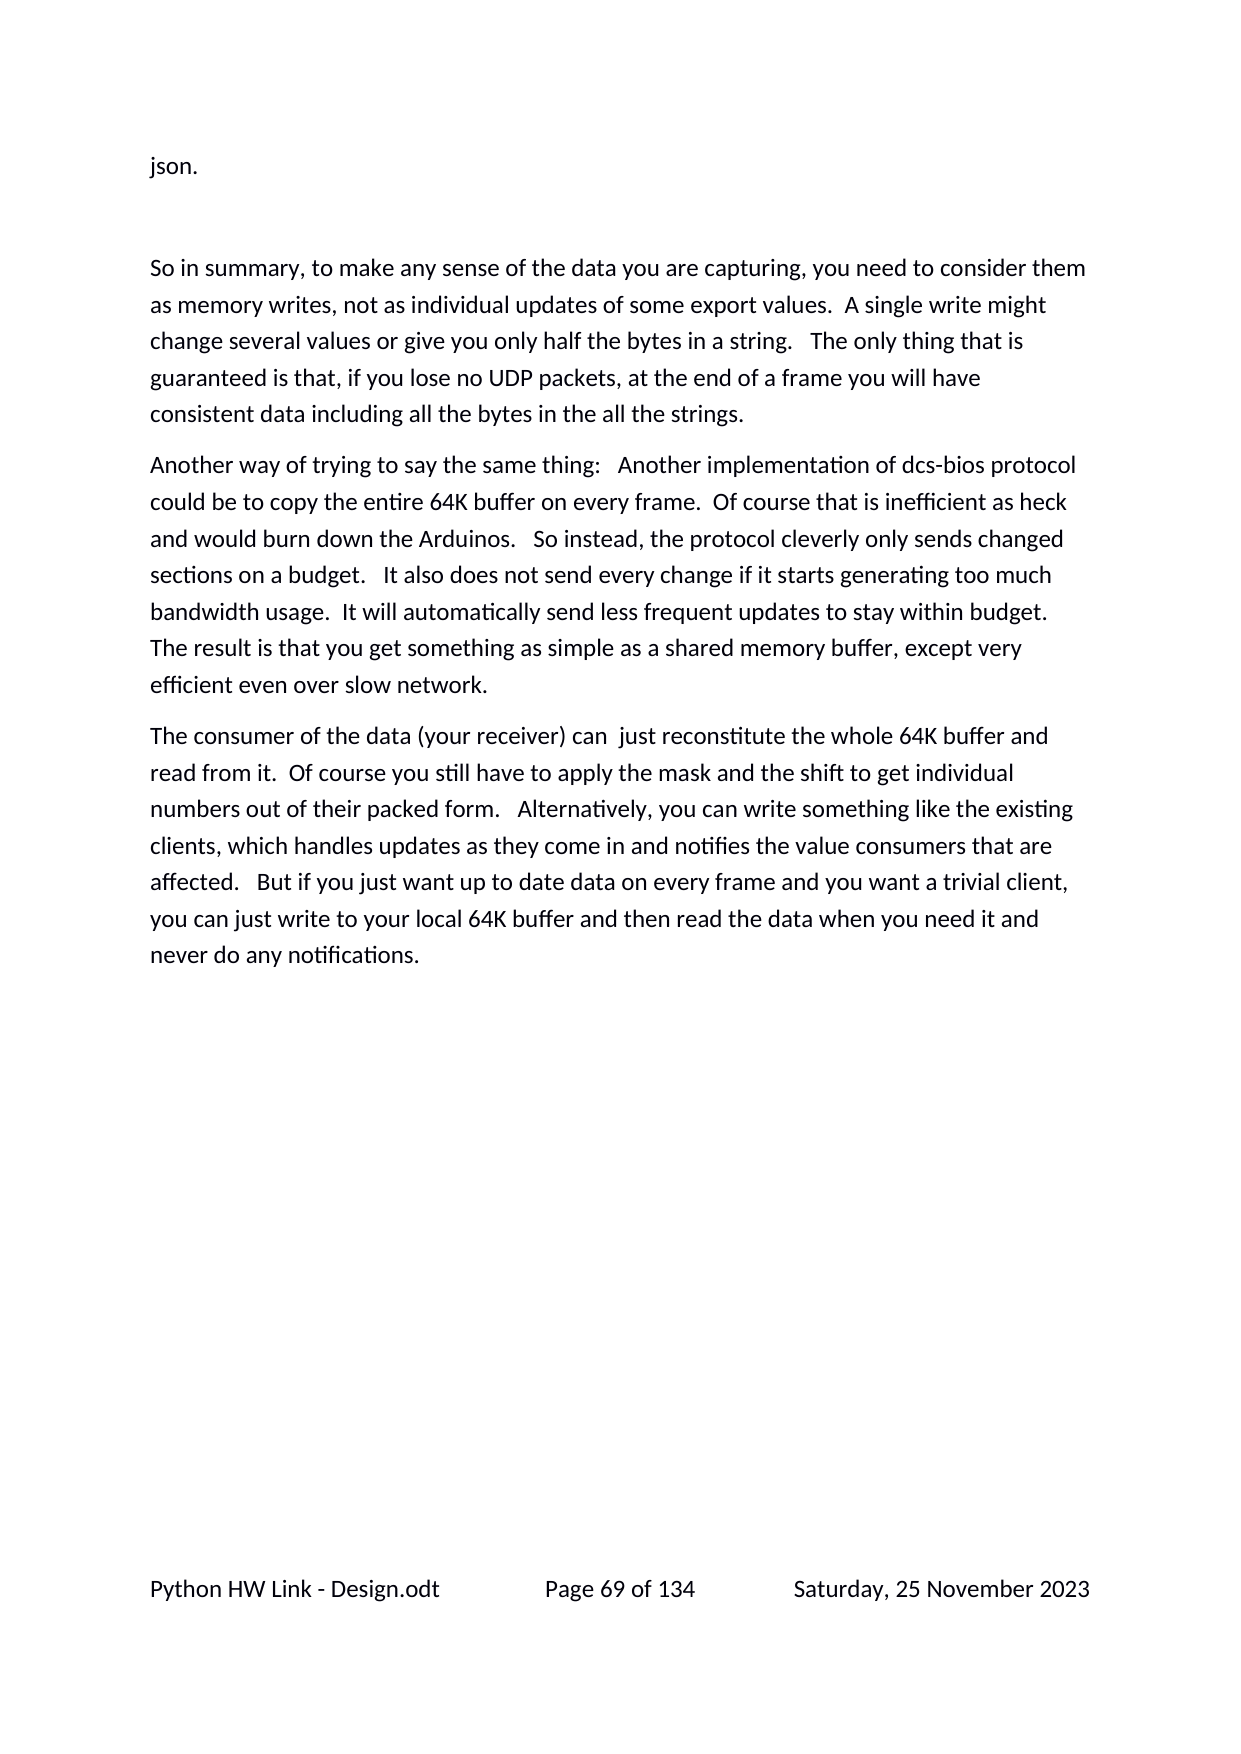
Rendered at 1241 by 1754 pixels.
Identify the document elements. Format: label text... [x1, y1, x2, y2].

text So in summary, to make any sense of the data you are capturing, you need to consider them as memory writes, not as individual updates of some export values. A single write might change several values or give you only half the bytes in a string. The only thing that is guaranteed is that, if you lose no UDP packets, at the end of a frame you will have consistent data including all the bytes in the all the strings. [150, 252, 1090, 429]
text json. [150, 150, 1090, 181]
text The consumer of the data (your receiver) can just reconstitute the whole 64K buffer and read from it. Of course you still have to apply the mask and the shift to get individual numbers out of their packed form. Alternatively, you can write something like the existing clients, which handles updates as they come in and notifies the value consumers that are affected. But if you just want up to date data on every frame and you want a trivial client, you can just write to your local 64K buffer and then read the data when you need it and never do any notifications. [150, 720, 1090, 970]
text Another way of trying to say the same thing: Another implementation of dcs-bios protocol could be to copy the entire 64K buffer on every frame. Of course that is inefficient as heck and would burn down the Arduinos. So instead, the protocol cleverly only sends changed sections on a budget. It also does not send every change if it starts generating too much bandwidth usage. It will automatically send less frequent updates to stay within budget. The result is that you get something as simple as a shared memory buffer, except very efficient even over slow network. [150, 450, 1090, 699]
